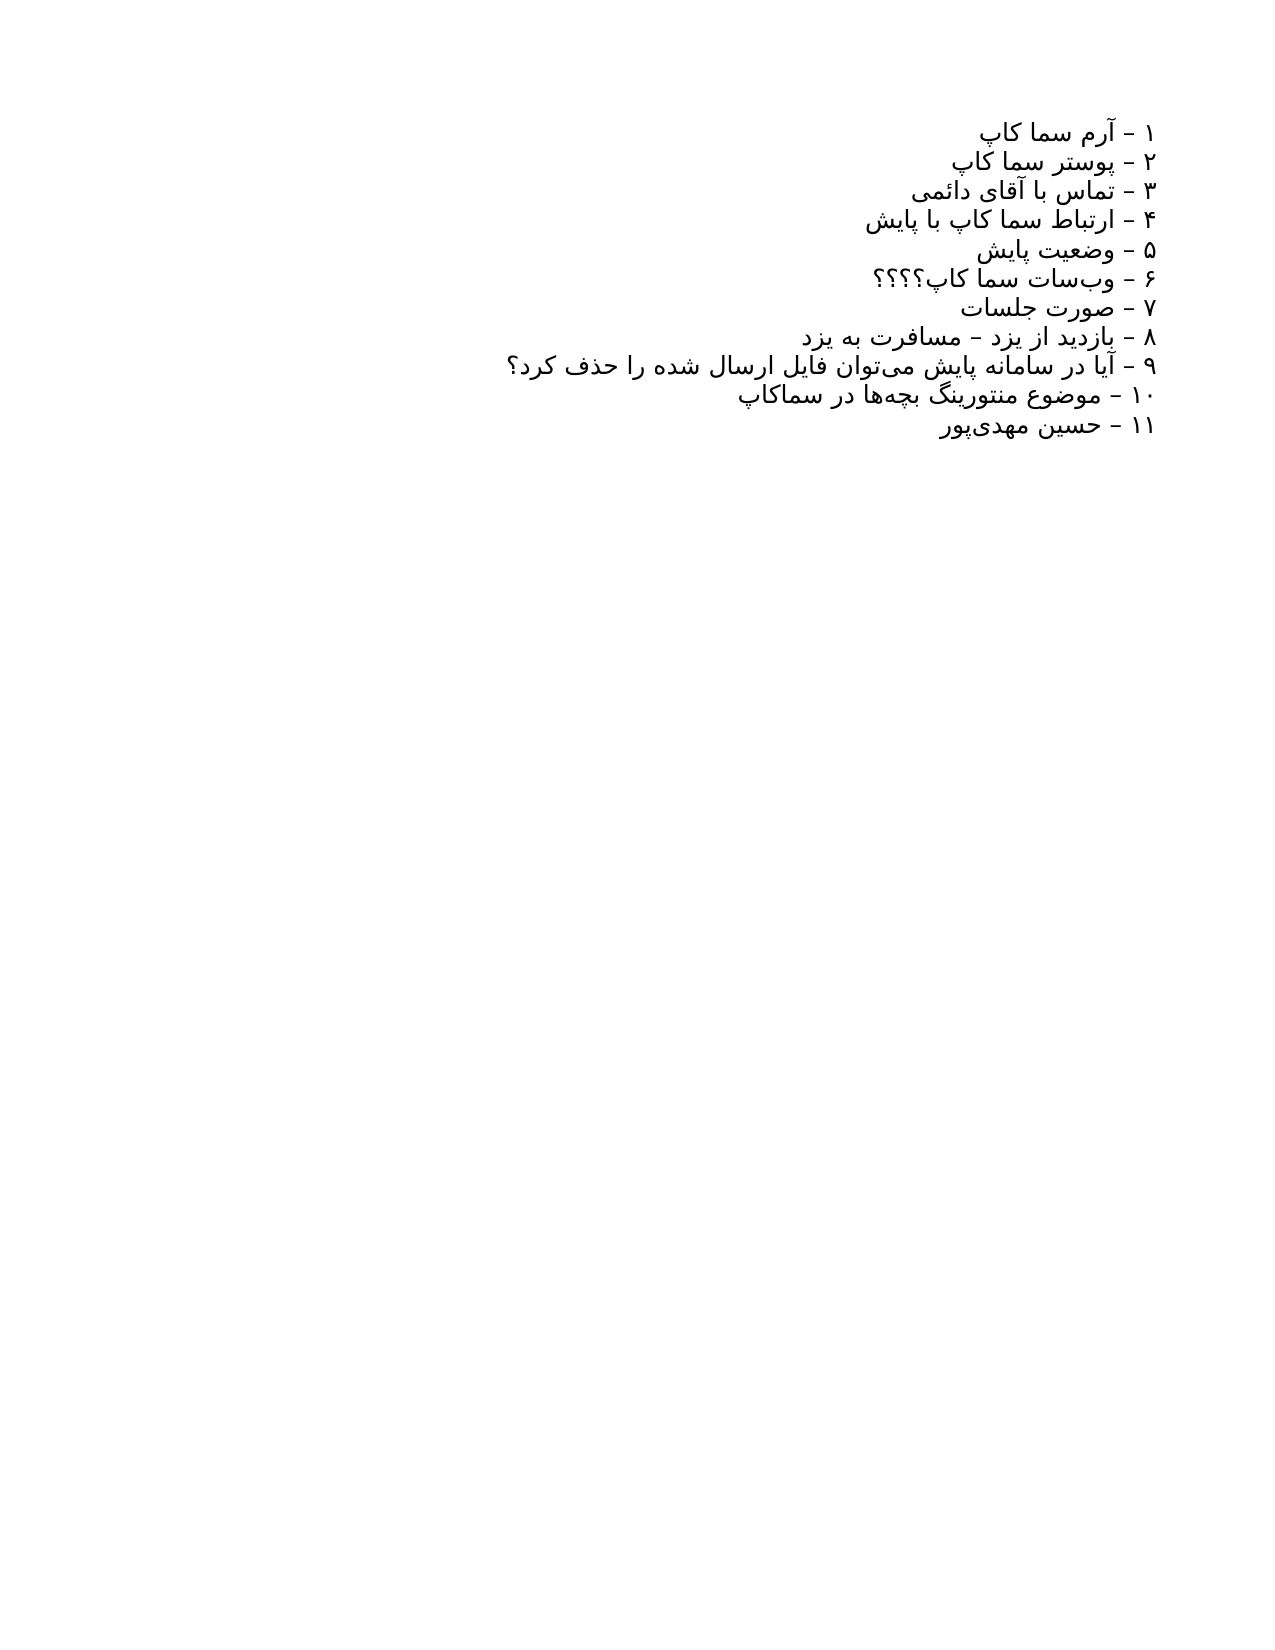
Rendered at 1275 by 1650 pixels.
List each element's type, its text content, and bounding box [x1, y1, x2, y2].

text ۱ – آرم سما کاپ [118, 118, 1157, 147]
text ۵ – وضعیت پایش [118, 235, 1157, 264]
text ۴ – ارتباط سما کاپ با پایش [118, 206, 1157, 235]
text ۲ – پوستر سما کاپ [118, 147, 1157, 176]
text ۱۱ – حسین مهدی‌پور [118, 410, 1157, 439]
text ۳ – تماس با آقای دائمی [118, 176, 1157, 206]
text ۸ – بازدید از یزد – مسافرت به یزد [118, 322, 1157, 351]
text ۱۰ – موضوع منتورینگ بچه‌ها در سماکاپ [118, 381, 1157, 410]
text ۹ – آیا در سامانه پایش می‌توان فایل ارسال شده را حذف کرد؟ [118, 351, 1157, 381]
text ۶ – وب‌سات سما کاپ؟؟؟؟ [118, 264, 1157, 293]
text ۷ – صورت جلسات [118, 293, 1157, 322]
